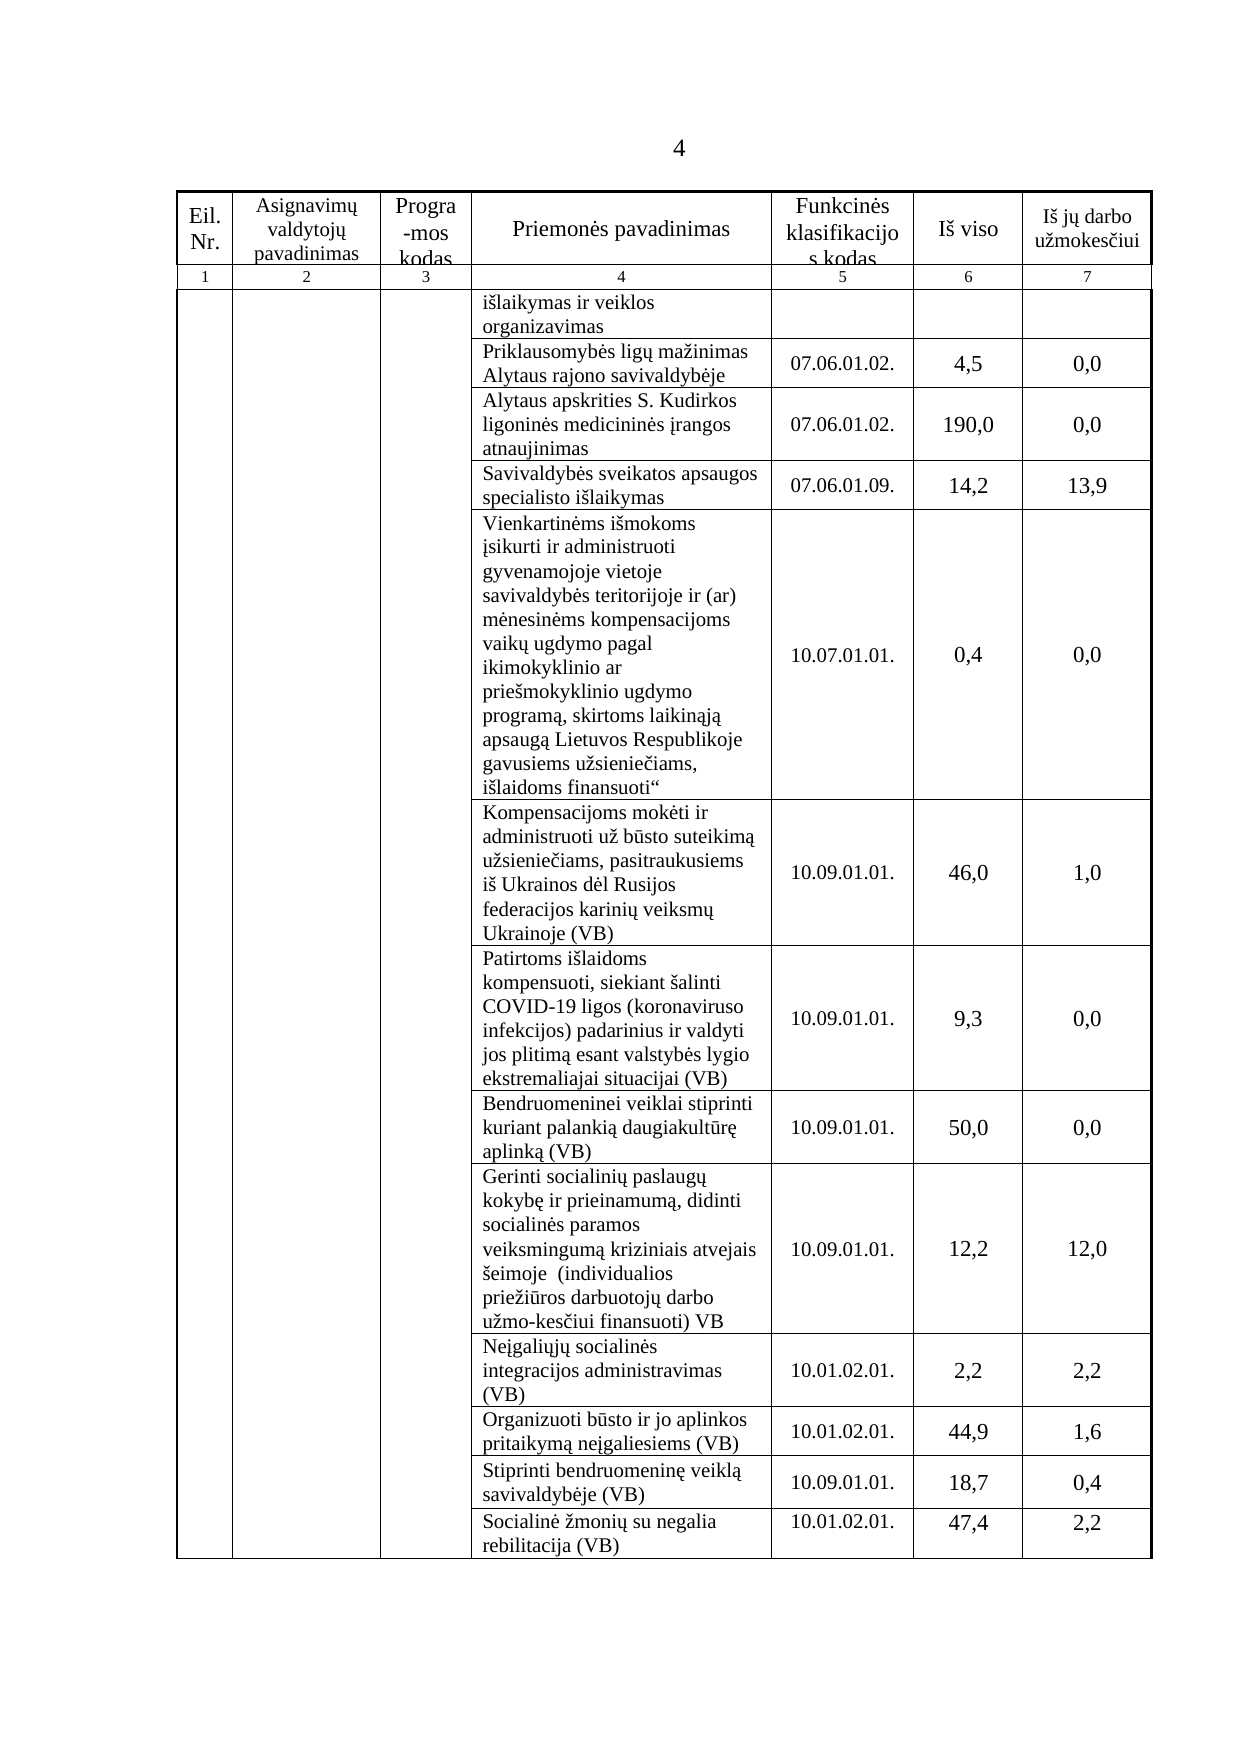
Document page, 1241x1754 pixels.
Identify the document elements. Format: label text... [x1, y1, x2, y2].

table_cell 46,0 [914, 800, 1022, 944]
table_cell [1179, 1508, 1185, 1557]
table_cell [1179, 1455, 1185, 1508]
table_cell [1179, 1163, 1185, 1333]
table_cell Neįgaliųjų socialinės integracijos administravimas (VB) [472, 1334, 771, 1406]
table_cell 14,2 [914, 461, 1022, 509]
table_cell [914, 290, 1022, 338]
table_cell [1153, 1333, 1179, 1406]
table_cell 50,0 [914, 1091, 1022, 1163]
table_cell [1153, 235, 1179, 263]
table_cell [1179, 289, 1185, 338]
table_cell 1 [178, 265, 232, 289]
table_header Iš jų darbo užmokesčiui [1023, 193, 1150, 263]
table_cell 0,0 [1023, 388, 1150, 460]
table_cell Priklausomybės ligų mažinimas Alytaus rajono savivaldybėje [472, 339, 771, 387]
table_cell [1179, 799, 1185, 944]
table_cell Savivaldybės sveikatos apsaugos specialisto išlaikymas [472, 461, 771, 509]
table_cell 4 [472, 265, 771, 289]
table_header Progra-mos kodas [381, 193, 471, 263]
table_cell 10.09.01.01. [772, 800, 913, 944]
table_cell [1179, 264, 1185, 289]
table_cell [1153, 509, 1179, 799]
table_cell 6 [914, 265, 1022, 289]
table_cell 13,9 [1023, 461, 1150, 509]
table_cell 190,0 [914, 388, 1022, 460]
table_header Eil. Nr. [178, 193, 232, 263]
table_cell [1152, 264, 1179, 289]
table_cell 9,3 [914, 946, 1022, 1090]
table_cell [233, 290, 380, 1557]
table_cell [1153, 1406, 1179, 1455]
table_cell 0,4 [1023, 1456, 1150, 1508]
table_cell 0,0 [1023, 510, 1150, 799]
table_cell 2,2 [914, 1334, 1022, 1406]
table_cell 07.06.01.02. [772, 388, 913, 460]
table_cell 2,2 [1023, 1334, 1150, 1406]
table_cell 12,0 [1023, 1164, 1150, 1333]
table_cell [178, 290, 232, 1557]
table_cell Vienkartinėms išmokoms įsikurti ir administruoti gyvenamojoje vietoje savivaldybės teritorijoje ir (ar) mėnesinėms kompensacijoms vaikų ugdymo pagal ikimokyklinio ar priešmokyklinio ugdymo programą, skirtoms laikinąją apsaugą Lietuvos Respublikoje gavusiems užsieniečiams, išlaidoms finansuoti“ [472, 510, 771, 799]
table_cell [1153, 799, 1179, 944]
table_cell 10.09.01.01. [772, 1456, 913, 1508]
table_cell Bendruomeninei veiklai stiprinti kuriant palankią daugiakultūrę aplinką (VB) [472, 1091, 771, 1163]
table_cell [1153, 945, 1179, 1090]
table_header Iš viso [914, 193, 1022, 263]
table_cell 10.09.01.01. [772, 946, 913, 1090]
table_cell 0,4 [914, 510, 1022, 799]
table_cell [772, 290, 913, 338]
table_cell [1153, 289, 1179, 338]
table_cell 07.06.01.02. [772, 339, 913, 387]
table_header Asignavimų valdytojų pavadinimas [233, 193, 380, 263]
table_cell [1179, 1333, 1185, 1406]
table_cell 10.07.01.01. [772, 510, 913, 799]
table_header [1179, 190, 1185, 235]
table_cell [1023, 290, 1150, 338]
table_cell [1179, 460, 1185, 509]
table_cell Socialinė žmonių su negalia rebilitacija (VB) [472, 1509, 771, 1557]
table_cell išlaikymas ir veiklos organizavimas [472, 290, 771, 338]
table_cell 1,0 [1023, 800, 1150, 944]
table_cell 5 [772, 265, 913, 289]
table_cell [1179, 235, 1185, 263]
table_cell [1179, 338, 1185, 387]
table_cell Alytaus apskrities S. Kudirkos ligoninės medicininės įrangos atnaujinimas [472, 388, 771, 460]
table_cell 0,0 [1023, 1091, 1150, 1163]
table_cell [1153, 460, 1179, 509]
table_cell 12,2 [914, 1164, 1022, 1333]
table_cell 7 [1023, 265, 1151, 289]
table_cell [1153, 338, 1179, 387]
table_cell Organizuoti būsto ir jo aplinkos pritaikymą neįgaliesiems (VB) [472, 1407, 771, 1455]
table_cell [1153, 1508, 1179, 1557]
table_cell [1179, 945, 1185, 1090]
table_cell Patirtoms išlaidoms kompensuoti, siekiant šalinti COVID-19 ligos (koronaviruso infekcijos) padarinius ir valdyti jos plitimą esant valstybės lygio ekstremaliajai situacijai (VB) [472, 946, 771, 1090]
table_cell 3 [381, 265, 471, 289]
table_cell 4,5 [914, 339, 1022, 387]
table_cell 10.09.01.01. [772, 1091, 913, 1163]
table_cell [1179, 1406, 1185, 1455]
table_cell 44,9 [914, 1407, 1022, 1455]
table_cell 10.09.01.01. [772, 1164, 913, 1333]
table_cell 18,7 [914, 1456, 1022, 1508]
table_header Funkcinės klasifikacijos kodas [772, 193, 913, 263]
table_cell 1,6 [1023, 1407, 1150, 1455]
table_cell 0,0 [1023, 946, 1150, 1090]
table_cell 2,2 [1023, 1509, 1150, 1557]
table_cell 0,0 [1023, 339, 1150, 387]
table_cell [1179, 387, 1185, 460]
table_cell 10.01.02.01. [772, 1334, 913, 1406]
table_cell [1153, 1163, 1179, 1333]
table_cell [1153, 1090, 1179, 1163]
table_cell 2 [233, 265, 380, 289]
table_cell 10.01.02.01. [772, 1509, 913, 1557]
table_cell [1179, 509, 1185, 799]
table_cell [1153, 387, 1179, 460]
table_cell 10.01.02.01. [772, 1407, 913, 1455]
table_header [1156, 190, 1179, 235]
table_header Priemonės pavadinimas [472, 193, 771, 263]
table_cell [381, 290, 471, 1557]
table_cell Kompensacijoms mokėti ir administruoti už būsto suteikimą užsieniečiams, pasitraukusiems iš Ukrainos dėl Rusijos federacijos karinių veiksmų Ukrainoje (VB) [472, 800, 771, 944]
table_cell Gerinti socialinių paslaugų kokybę ir prieinamumą, didinti socialinės paramos veiksmingumą kriziniais atvejais šeimoje (individualios priežiūros darbuotojų darbo užmo-kesčiui finansuoti) VB [472, 1164, 771, 1333]
table_cell 47,4 [914, 1509, 1022, 1557]
table_cell [1153, 1455, 1179, 1508]
table_cell 07.06.01.09. [772, 461, 913, 509]
table_cell [1179, 1090, 1185, 1163]
table_cell Stiprinti bendruomeninę veiklą savivaldybėje (VB) [472, 1456, 771, 1508]
